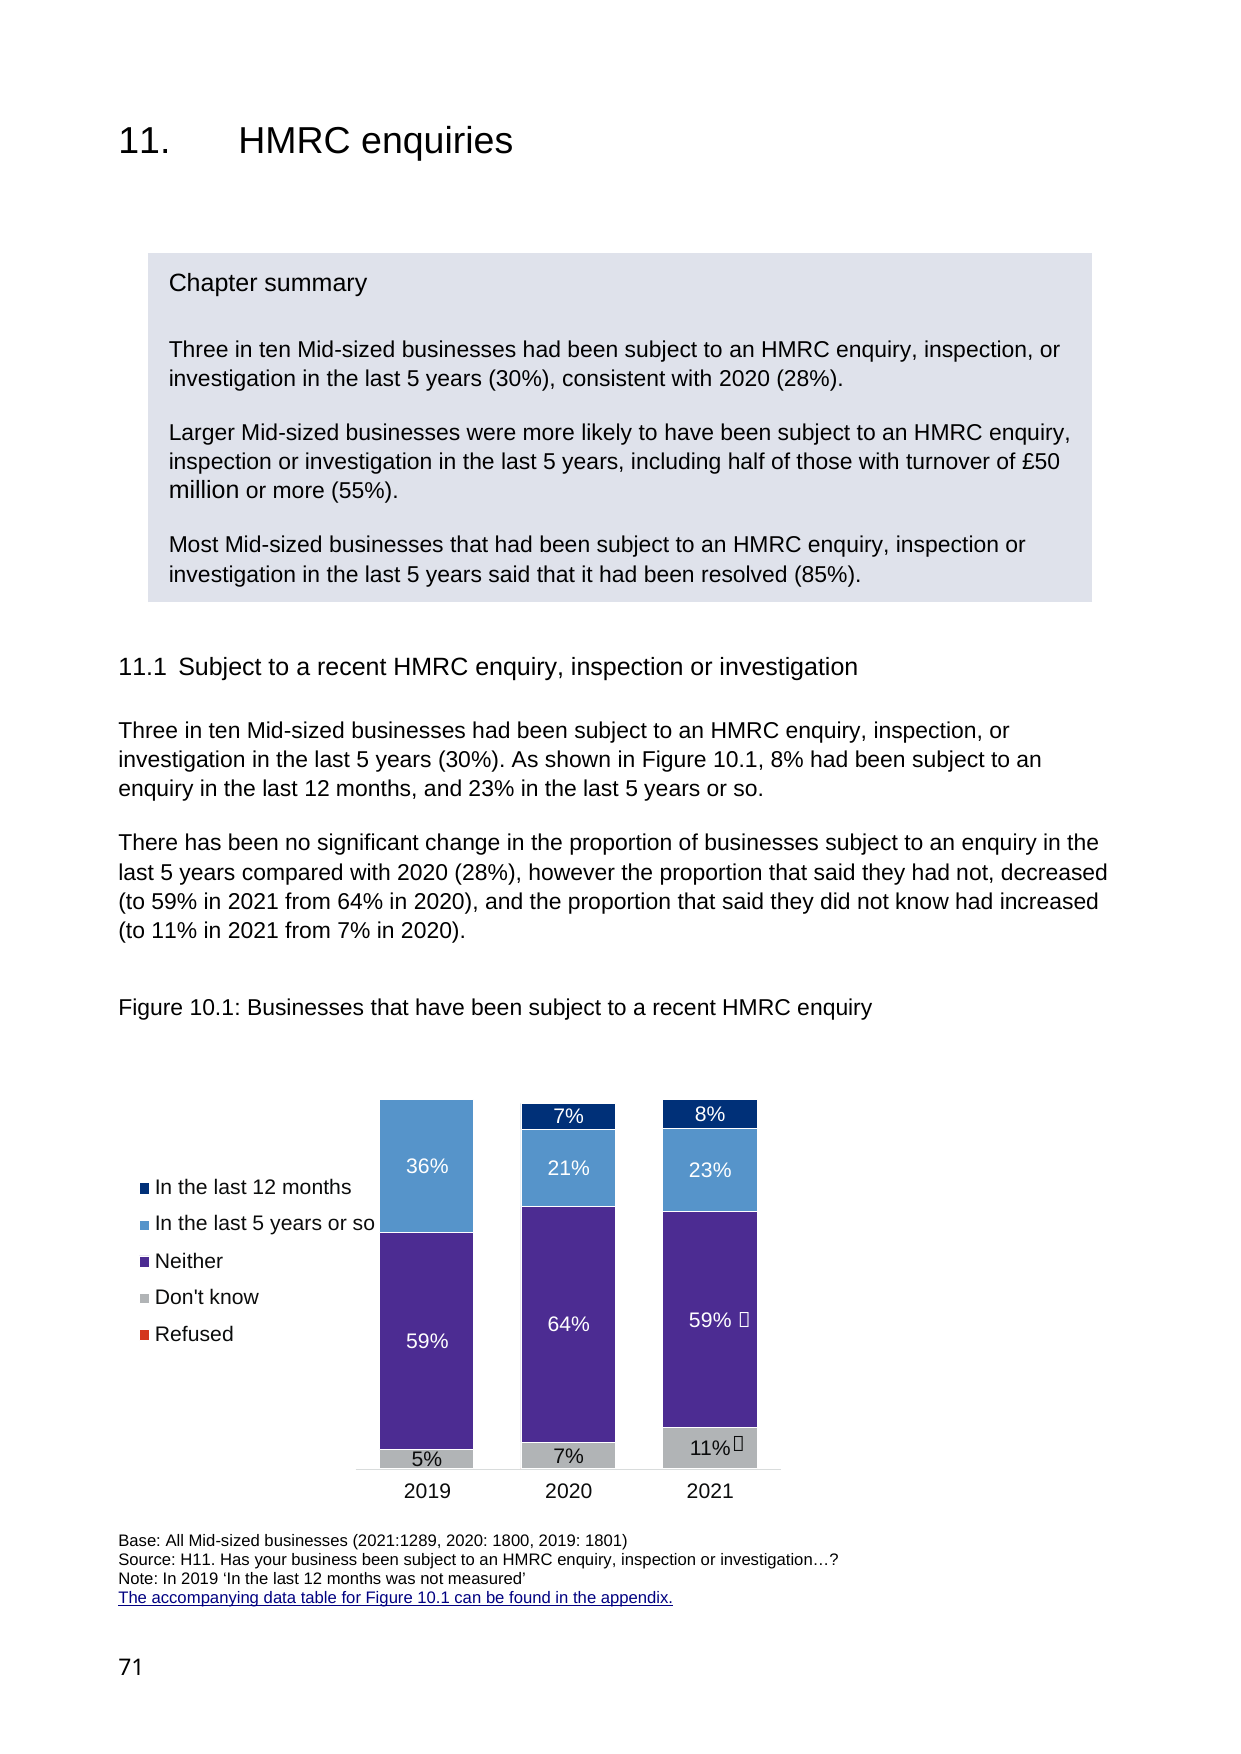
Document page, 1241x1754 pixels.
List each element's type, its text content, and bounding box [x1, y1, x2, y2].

text Base: All Mid-sized businesses (2021:1289, 2020: 1800, 2019: 1801) Source: H11. Has your business been subject to an HMRC enquiry, inspection or investigation…? Note: In 2019 ‘In the last 12 months was not measured’ The accompanying data table for Figure 10.1 can be found in the appendix. [118, 1531, 1122, 1607]
text There has been no significant change in the proportion of businesses subject to an enquiry in the last 5 years compared with 2020 (28%), however the proportion that said they had not, decreased (to 59% in 2021 from 64% in 2020), and the proportion that said they did not know had increased (to 11% in 2021 from 7% in 2020). [118, 827, 1122, 944]
text Most Mid-sized businesses that had been subject to an HMRC enquiry, inspection or investigation in the last 5 years said that it had been resolved (85%). [160, 515, 1080, 590]
text Three in ten Mid-sized businesses had been subject to an HMRC enquiry, inspection, or investigation in the last 5 years (30%). As shown in Figure 10.1, 8% had been subject to an enquiry in the last 12 months, and 23% in the last 5 years or so. [118, 715, 1122, 802]
text Three in ten Mid-sized businesses had been subject to an HMRC enquiry, inspection, or investigation in the last 5 years (30%), consistent with 2020 (28%). [160, 319, 1080, 392]
subtitle Subject to a recent HMRC enquiry, inspection or investigation [118, 652, 1122, 682]
text Chapter summary [160, 265, 1080, 296]
subtitle Figure 10.1: Businesses that have been subject to a recent HMRC enquiry [118, 994, 1122, 1021]
text Larger Mid-sized businesses were more likely to have been subject to an HMRC enquiry, inspection or investigation in the last 5 years, including half of those with turnover of £50 million or more (55%). [160, 402, 1080, 504]
subtitle HMRC enquiries [118, 118, 1122, 161]
